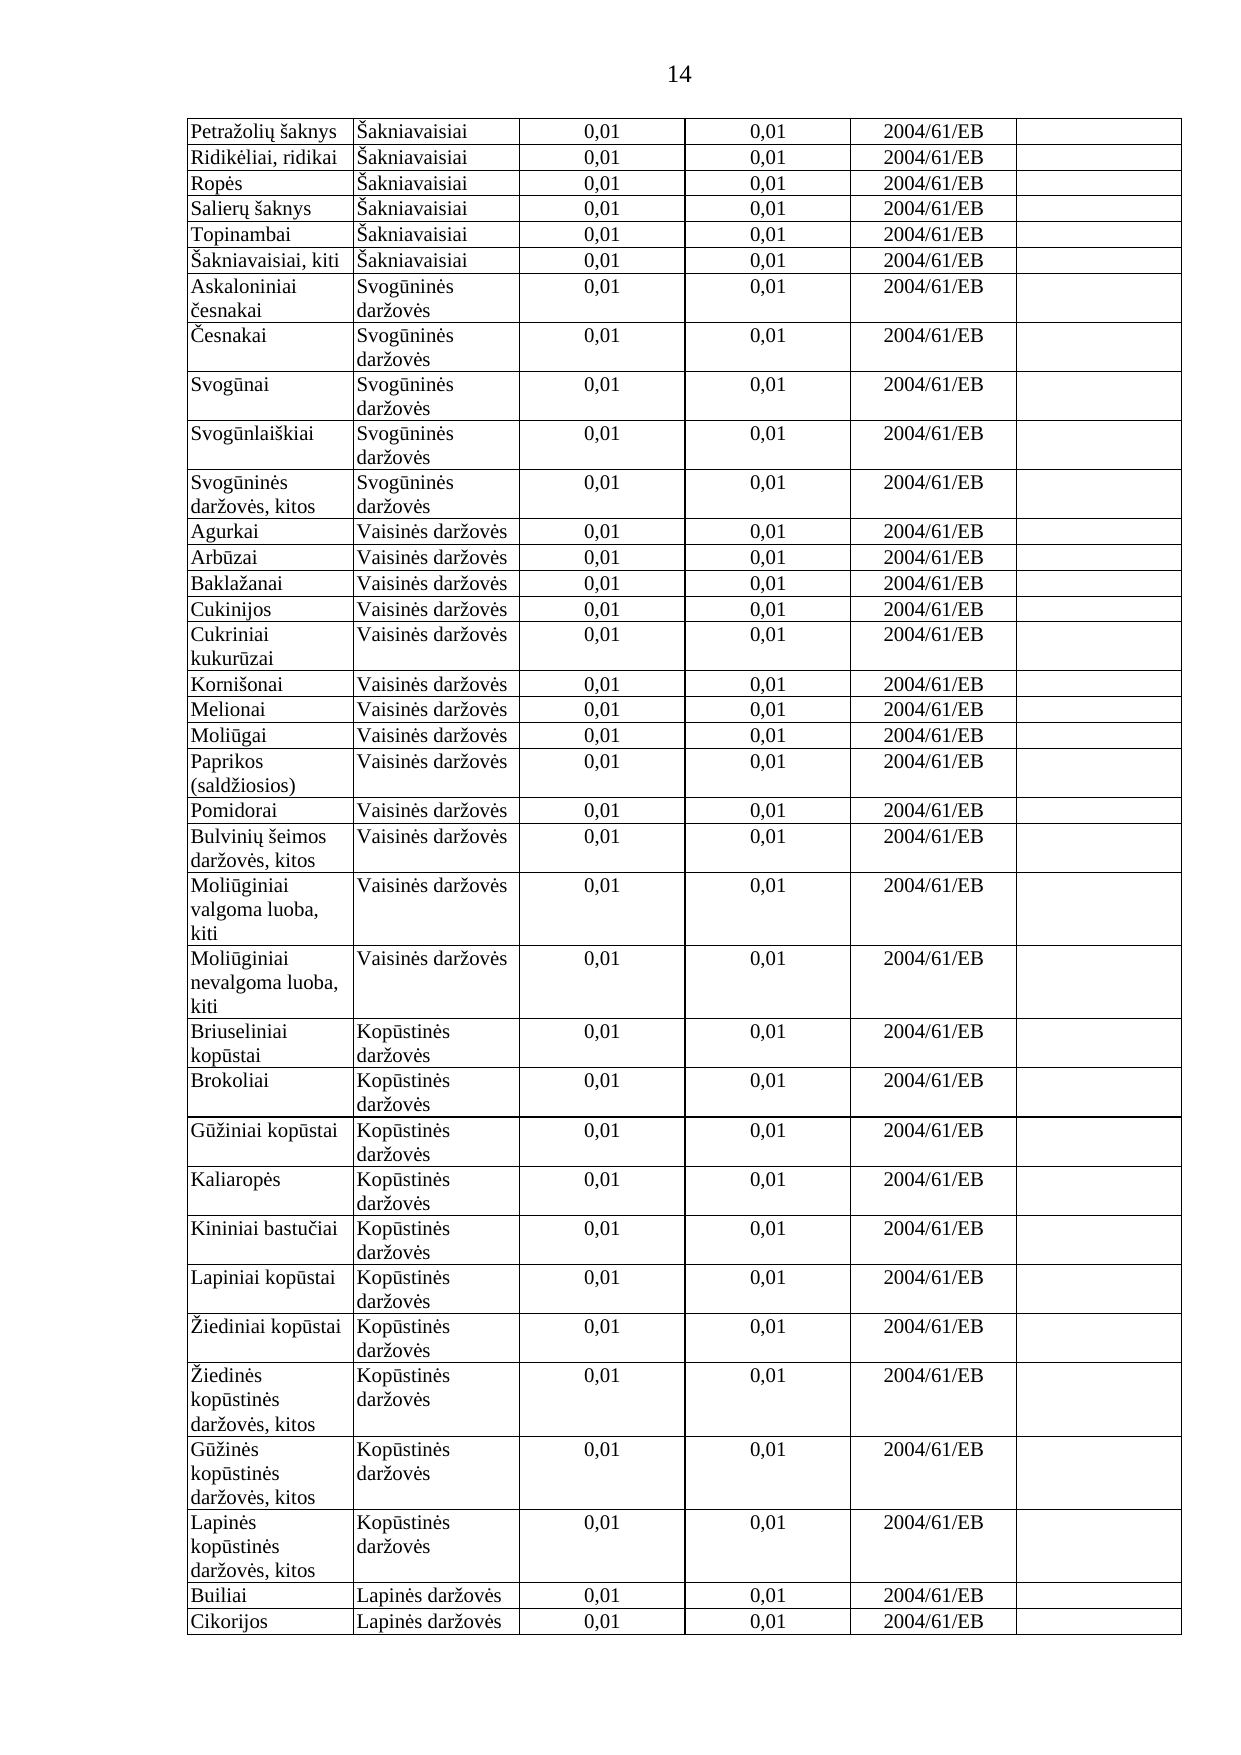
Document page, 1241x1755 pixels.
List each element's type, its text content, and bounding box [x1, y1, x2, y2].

table_cell [1017, 597, 1181, 621]
table_cell 2004/61/EB [851, 171, 1016, 195]
table_cell 0,01 [520, 622, 684, 670]
table_cell 0,01 [686, 671, 850, 696]
table_cell [1017, 946, 1181, 1018]
table_cell Arbūzai [188, 545, 353, 570]
table_cell Agurkai [188, 519, 353, 544]
table_cell 0,01 [686, 1583, 850, 1608]
table_cell 2004/61/EB [851, 1510, 1016, 1582]
table_cell [183, 696, 187, 722]
table_cell 2004/61/EB [851, 1363, 1016, 1436]
table_cell 2004/61/EB [851, 519, 1016, 544]
table_cell [1017, 622, 1181, 670]
table_cell [183, 1436, 187, 1509]
table_cell 0,01 [686, 1068, 850, 1116]
table_cell 0,01 [520, 1363, 684, 1436]
table_cell Kopūstinės daržovės [354, 1363, 519, 1436]
table_cell Svogūnai [188, 372, 353, 420]
table_cell 2004/61/EB [851, 1019, 1016, 1067]
table_cell 2004/61/EB [851, 1265, 1016, 1313]
table_cell 0,01 [520, 1609, 684, 1633]
table_cell [183, 247, 187, 272]
table_cell Česnakai [188, 323, 353, 371]
table_cell [183, 1509, 187, 1582]
table_cell 0,01 [520, 1314, 684, 1362]
table_cell Vaisinės daržovės [354, 622, 519, 670]
table_cell Kopūstinės daržovės [354, 1068, 519, 1116]
table_cell [183, 797, 187, 822]
table_cell 0,01 [686, 196, 850, 221]
table_cell Vaisinės daržovės [354, 749, 519, 797]
table_cell 2004/61/EB [851, 1583, 1016, 1608]
table_cell [183, 469, 187, 518]
table_cell [183, 221, 187, 247]
table_cell [183, 872, 187, 945]
table_cell Gūžinės kopūstinės daržovės, kitos [188, 1437, 353, 1509]
table_cell 0,01 [520, 421, 684, 469]
table_cell [1017, 145, 1181, 169]
table_cell 0,01 [686, 571, 850, 596]
table_cell 0,01 [686, 171, 850, 195]
table_cell [183, 1018, 187, 1067]
table_cell 2004/61/EB [851, 470, 1016, 518]
table_cell 0,01 [686, 1609, 850, 1633]
table_cell 0,01 [520, 274, 684, 322]
table_cell 0,01 [686, 597, 850, 621]
table_cell 2004/61/EB [851, 1609, 1016, 1633]
table_cell 0,01 [520, 119, 684, 144]
table_cell [1017, 1583, 1181, 1608]
table_cell [1017, 1510, 1181, 1582]
table_cell 0,01 [686, 421, 850, 469]
table_cell [1017, 798, 1181, 822]
table_cell Vaisinės daržovės [354, 671, 519, 696]
table_cell Vaisinės daržovės [354, 571, 519, 596]
table_cell Vaisinės daržovės [354, 597, 519, 621]
table_cell 0,01 [520, 196, 684, 221]
table_cell 0,01 [520, 1437, 684, 1509]
table_cell Šakniavaisiai [354, 222, 519, 247]
table_cell 0,01 [686, 1167, 850, 1215]
table_cell 0,01 [686, 1314, 850, 1362]
table_cell Svogūninės daržovės [354, 470, 519, 518]
table_cell Žiedinės kopūstinės daržovės, kitos [188, 1363, 353, 1436]
table_cell 0,01 [686, 946, 850, 1018]
table_cell Moliūginiai nevalgoma luoba, kiti [188, 946, 353, 1018]
table_cell 0,01 [686, 519, 850, 544]
table_cell Šakniavaisiai [354, 248, 519, 272]
table_cell [1017, 372, 1181, 420]
table_cell [183, 371, 187, 420]
table_cell 0,01 [520, 749, 684, 797]
table_cell [183, 1608, 187, 1633]
table_cell [183, 195, 187, 221]
table_cell 2004/61/EB [851, 798, 1016, 822]
table_cell 0,01 [520, 545, 684, 570]
table_cell [1017, 824, 1181, 872]
table_cell 2004/61/EB [851, 274, 1016, 322]
table_cell 2004/61/EB [851, 222, 1016, 247]
table_cell 2004/61/EB [851, 421, 1016, 469]
table_cell 0,01 [520, 1510, 684, 1582]
table_cell Šakniavaisiai [354, 171, 519, 195]
table_cell 0,01 [686, 1019, 850, 1067]
table_cell [1017, 248, 1181, 272]
table_cell Kornišonai [188, 671, 353, 696]
table_cell Melionai [188, 697, 353, 722]
table_cell Svogūnlaiškiai [188, 421, 353, 469]
table_cell [1017, 571, 1181, 596]
table_cell 0,01 [686, 873, 850, 945]
table_cell Lapinės kopūstinės daržovės, kitos [188, 1510, 353, 1582]
table_cell 2004/61/EB [851, 571, 1016, 596]
table_cell Kininiai bastučiai [188, 1216, 353, 1264]
table_cell Pomidorai [188, 798, 353, 822]
table_cell [1017, 274, 1181, 322]
table_cell [183, 1582, 187, 1608]
table_cell 0,01 [686, 470, 850, 518]
table_cell Kopūstinės daržovės [354, 1167, 519, 1215]
table_cell 0,01 [520, 798, 684, 822]
table_cell 0,01 [520, 723, 684, 748]
table_cell [1017, 1019, 1181, 1067]
table_cell 0,01 [520, 145, 684, 169]
table_cell Svogūninės daržovės [354, 323, 519, 371]
table_cell 0,01 [520, 222, 684, 247]
table_cell 0,01 [520, 248, 684, 272]
table_cell Salierų šaknys [188, 196, 353, 221]
table_cell Moliūgai [188, 723, 353, 748]
table_cell Moliūginiai valgoma luoba, kiti [188, 873, 353, 945]
table_cell 0,01 [686, 1437, 850, 1509]
table_cell 0,01 [520, 323, 684, 371]
table_cell [183, 570, 187, 596]
table_cell [1017, 470, 1181, 518]
table_cell [1017, 1167, 1181, 1215]
table_cell Kopūstinės daržovės [354, 1314, 519, 1362]
table_cell Kopūstinės daržovės [354, 1437, 519, 1509]
table_cell [183, 1215, 187, 1264]
table_cell 2004/61/EB [851, 723, 1016, 748]
table_cell [183, 748, 187, 797]
table_cell 2004/61/EB [851, 1216, 1016, 1264]
table_cell Ropės [188, 171, 353, 195]
table_cell [1017, 1437, 1181, 1509]
table_cell 2004/61/EB [851, 545, 1016, 570]
table_cell Šakniavaisiai, kiti [188, 248, 353, 272]
table_cell 0,01 [686, 1363, 850, 1436]
table_cell 0,01 [686, 222, 850, 247]
table_cell [183, 1362, 187, 1436]
table_cell 0,01 [686, 372, 850, 420]
table_cell [1017, 171, 1181, 195]
table_cell Kopūstinės daržovės [354, 1216, 519, 1264]
table_cell Gūžiniai kopūstai [188, 1118, 353, 1166]
table_cell [1017, 545, 1181, 570]
table_cell [1017, 119, 1181, 144]
table_cell 0,01 [520, 1265, 684, 1313]
table_cell 0,01 [686, 274, 850, 322]
table_cell Brokoliai [188, 1068, 353, 1116]
table_cell Vaisinės daržovės [354, 519, 519, 544]
table_cell 2004/61/EB [851, 622, 1016, 670]
table_cell 0,01 [686, 697, 850, 722]
table_cell Baklažanai [188, 571, 353, 596]
table_cell 0,01 [520, 946, 684, 1018]
table_cell Lapinės daržovės [354, 1609, 519, 1633]
table_cell Ridikėliai, ridikai [188, 145, 353, 169]
table_cell 0,01 [520, 1216, 684, 1264]
table_cell [183, 273, 187, 322]
table_cell 0,01 [520, 597, 684, 621]
table_cell [1017, 873, 1181, 945]
table_cell Žiediniai kopūstai [188, 1314, 353, 1362]
table_cell Vaisinės daržovės [354, 723, 519, 748]
table_cell 2004/61/EB [851, 119, 1016, 144]
table_cell [1017, 749, 1181, 797]
table_cell 2004/61/EB [851, 946, 1016, 1018]
table_cell [1017, 519, 1181, 544]
table_cell [183, 1166, 187, 1215]
table_cell 0,01 [520, 1068, 684, 1116]
table_cell [1017, 1314, 1181, 1362]
table_cell 0,01 [520, 671, 684, 696]
table_cell Paprikos (saldžiosios) [188, 749, 353, 797]
table_cell Cukinijos [188, 597, 353, 621]
table_cell 2004/61/EB [851, 323, 1016, 371]
table_cell Briuseliniai kopūstai [188, 1019, 353, 1067]
table_cell [1017, 1216, 1181, 1264]
table_cell Topinambai [188, 222, 353, 247]
table_cell [1017, 196, 1181, 221]
table_cell 0,01 [686, 1510, 850, 1582]
table_cell 2004/61/EB [851, 597, 1016, 621]
table_cell [183, 1264, 187, 1313]
table_cell 0,01 [686, 622, 850, 670]
table_cell Šakniavaisiai [354, 119, 519, 144]
table_cell 2004/61/EB [851, 1437, 1016, 1509]
table_cell 2004/61/EB [851, 697, 1016, 722]
table_cell 0,01 [686, 824, 850, 872]
table_cell 2004/61/EB [851, 145, 1016, 169]
table_cell [183, 945, 187, 1018]
table_cell Builiai [188, 1583, 353, 1608]
table_cell [183, 544, 187, 570]
table_cell 0,01 [686, 545, 850, 570]
table_cell Vaisinės daržovės [354, 946, 519, 1018]
table_cell [1017, 671, 1181, 696]
table_cell Bulvinių šeimos daržovės, kitos [188, 824, 353, 872]
table_cell 0,01 [520, 470, 684, 518]
table_cell Cikorijos [188, 1609, 353, 1633]
table_cell [183, 823, 187, 872]
table_cell 0,01 [520, 171, 684, 195]
table_cell 0,01 [686, 119, 850, 144]
table_cell 2004/61/EB [851, 824, 1016, 872]
table_cell 0,01 [520, 1167, 684, 1215]
table_cell [1017, 323, 1181, 371]
table_cell Kaliaropės [188, 1167, 353, 1215]
table_cell Kopūstinės daržovės [354, 1510, 519, 1582]
table_cell [183, 420, 187, 469]
table_cell Svogūninės daržovės [354, 372, 519, 420]
table_cell Svogūninės daržovės [354, 274, 519, 322]
table_cell Kopūstinės daržovės [354, 1265, 519, 1313]
table_cell 2004/61/EB [851, 1314, 1016, 1362]
table_cell 0,01 [686, 1118, 850, 1166]
table_cell 0,01 [520, 519, 684, 544]
table_cell 0,01 [686, 145, 850, 169]
table_cell [1017, 1068, 1181, 1116]
table_cell [1017, 1118, 1181, 1166]
table_cell [183, 1116, 187, 1166]
table_cell [1017, 1363, 1181, 1436]
table_cell 0,01 [686, 248, 850, 272]
table_cell [183, 621, 187, 670]
table_cell 0,01 [520, 1118, 684, 1166]
table_cell [183, 118, 187, 144]
table_cell 0,01 [520, 697, 684, 722]
table_cell [1017, 1609, 1181, 1633]
table_cell 0,01 [520, 571, 684, 596]
table_cell [183, 1067, 187, 1116]
table_cell 0,01 [686, 798, 850, 822]
table_cell Svogūninės daržovės [354, 421, 519, 469]
table_cell Askaloniniai česnakai [188, 274, 353, 322]
table_cell 2004/61/EB [851, 1068, 1016, 1116]
table_cell [183, 670, 187, 696]
table_cell 0,01 [520, 1583, 684, 1608]
table_cell 0,01 [520, 1019, 684, 1067]
table_cell 0,01 [686, 749, 850, 797]
table_cell Vaisinės daržovės [354, 873, 519, 945]
table_cell [183, 144, 187, 169]
table_cell Šakniavaisiai [354, 196, 519, 221]
table_cell 0,01 [686, 1216, 850, 1264]
table_cell [183, 596, 187, 621]
table_cell 2004/61/EB [851, 1118, 1016, 1166]
table_cell Lapiniai kopūstai [188, 1265, 353, 1313]
table_cell [1017, 697, 1181, 722]
table_cell [1017, 222, 1181, 247]
table_cell [1017, 723, 1181, 748]
table_cell [183, 722, 187, 748]
table_cell Vaisinės daržovės [354, 697, 519, 722]
table_cell 0,01 [520, 824, 684, 872]
table_cell 0,01 [686, 323, 850, 371]
table_cell 0,01 [520, 372, 684, 420]
table_cell Kopūstinės daržovės [354, 1118, 519, 1166]
table_cell 2004/61/EB [851, 749, 1016, 797]
table_cell [1017, 1265, 1181, 1313]
table_cell 0,01 [686, 1265, 850, 1313]
table_cell [1017, 421, 1181, 469]
table_cell Vaisinės daržovės [354, 824, 519, 872]
table_cell 2004/61/EB [851, 248, 1016, 272]
table_cell Vaisinės daržovės [354, 798, 519, 822]
table_cell [183, 322, 187, 371]
table_cell 2004/61/EB [851, 873, 1016, 945]
table_cell Vaisinės daržovės [354, 545, 519, 570]
table_cell Svogūninės daržovės, kitos [188, 470, 353, 518]
table_cell Kopūstinės daržovės [354, 1019, 519, 1067]
table_cell 2004/61/EB [851, 372, 1016, 420]
table_cell Lapinės daržovės [354, 1583, 519, 1608]
table_cell [183, 1313, 187, 1362]
table_cell Šakniavaisiai [354, 145, 519, 169]
table_cell 2004/61/EB [851, 1167, 1016, 1215]
table_cell [183, 170, 187, 195]
table_cell 2004/61/EB [851, 671, 1016, 696]
table_cell Petražolių šaknys [188, 119, 353, 144]
table_cell 0,01 [520, 873, 684, 945]
table_cell 2004/61/EB [851, 196, 1016, 221]
table_cell Cukriniai kukurūzai [188, 622, 353, 670]
table_cell 0,01 [686, 723, 850, 748]
table_cell [183, 518, 187, 544]
